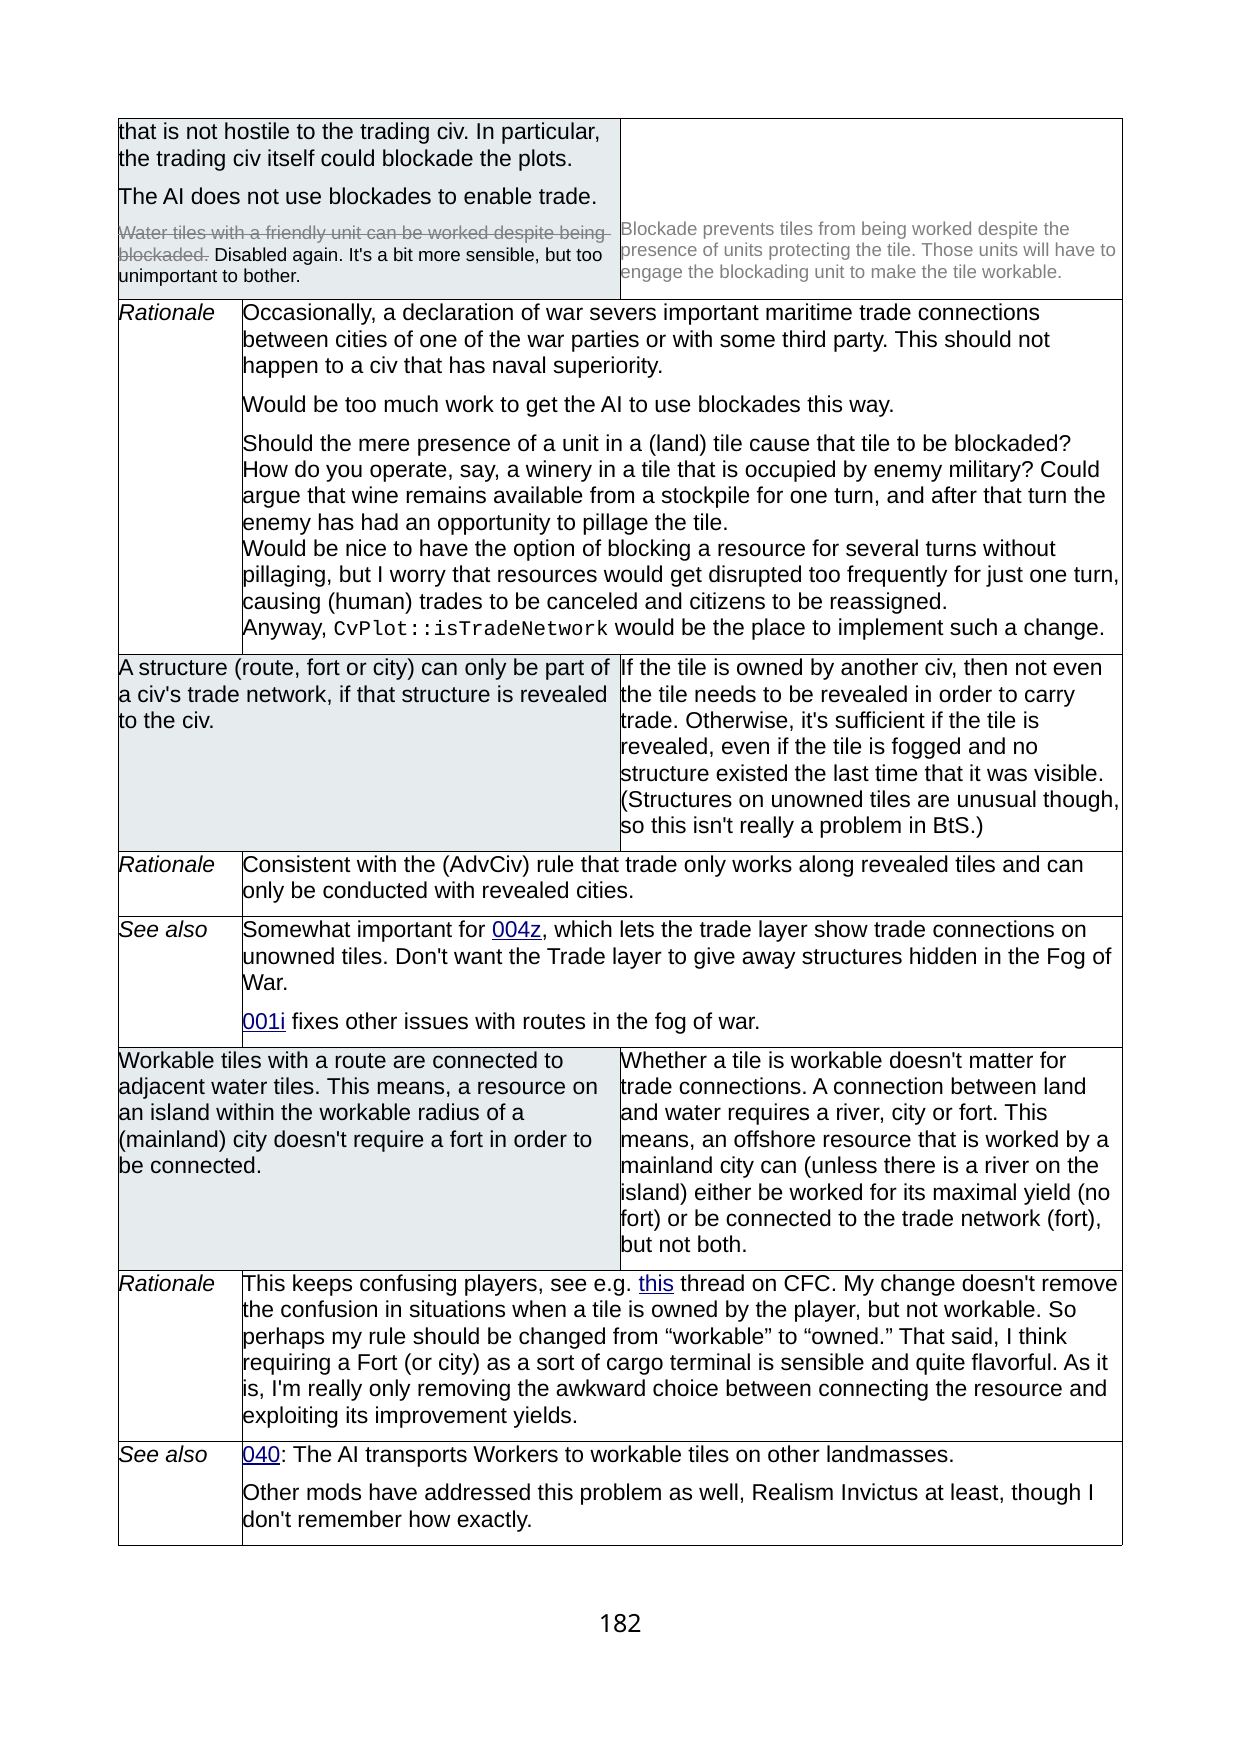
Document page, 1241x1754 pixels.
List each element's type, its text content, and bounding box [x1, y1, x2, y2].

table_cell See also [119, 1442, 242, 1544]
table_cell This keeps confusing players, see e.g. this thread on CFC. My change doesn't remove the confusion in situations when a tile is owned by the player, but not workable. So perhaps my rule should be changed from “workable” to “owned.” That said, I think requiring a Fort (or city) as a sort of cargo terminal is sensible and quite flavorful. As it is, I'm really only removing the awkward choice between connecting the resource and exploiting its improvement yields. [243, 1271, 1122, 1441]
table_cell Occasionally, a declaration of war severs important maritime trade connections between cities of one of the war parties or with some third party. This should not happen to a civ that has naval superiority. Would be too much work to get the AI to use blockades this way. Should the mere presence of a unit in a (land) tile cause that tile to be blockaded? How do you operate, say, a winery in a tile that is occupied by enemy military? Could argue that wine remains available from a stockpile for one turn, and after that turn the enemy has had an opportunity to pillage the tile. Would be nice to have the option of blocking a resource for several turns without pillaging, but I worry that resources would get disrupted too frequently for just one turn, causing (human) trades to be canceled and citizens to be reassigned. Anyway, CvPlot::isTradeNetwork would be the place to implement such a change. [243, 300, 1122, 654]
table_cell See also [119, 917, 242, 1047]
table_cell A structure (route, fort or city) can only be part of a civ's trade network, if that structure is revealed to the civ. [119, 655, 620, 851]
table_cell Rationale [119, 300, 242, 654]
table_cell Consistent with the (AdvCiv) rule that trade only works along revealed tiles and can only be conducted with revealed cities. [243, 852, 1122, 916]
table_cell Whether a tile is workable doesn't matter for trade connections. A connection between land and water requires a river, city or fort. This means, an offshore resource that is worked by a mainland city can (unless there is a river on the island) either be worked for its maximal yield (no fort) or be connected to the trade network (fort), but not both. [621, 1048, 1122, 1270]
table_cell that is not hostile to the trading civ. In particular, the trading civ itself could blockade the plots. The AI does not use blockades to enable trade. Water tiles with a friendly unit can be worked despite being blockaded. Disabled again. It's a bit more sensible, but too unimportant to bother. [119, 119, 620, 299]
table_cell Blockade prevents tiles from being worked despite the presence of units protecting the tile. Those units will have to engage the blockading unit to make the tile workable. [621, 119, 1122, 299]
table_cell Workable tiles with a route are connected to adjacent water tiles. This means, a resource on an island within the workable radius of a (mainland) city doesn't require a fort in order to be connected. [119, 1048, 620, 1270]
table_cell Somewhat important for 004z, which lets the trade layer show trade connections on unowned tiles. Don't want the Trade layer to give away structures hidden in the Fog of War. 001i fixes other issues with routes in the fog of war. [243, 917, 1122, 1047]
table_cell If the tile is owned by another civ, then not even the tile needs to be revealed in order to carry trade. Otherwise, it's sufficient if the tile is revealed, even if the tile is fogged and no structure existed the last time that it was visible. (Structures on unowned tiles are unusual though, so this isn't really a problem in BtS.) [621, 655, 1122, 851]
table_cell Rationale [119, 852, 242, 916]
table_cell Rationale [119, 1271, 242, 1441]
table_cell 040: The AI transports Workers to workable tiles on other landmasses. Other mods have addressed this problem as well, Realism Invictus at least, though I don't remember how exactly. [243, 1442, 1122, 1544]
